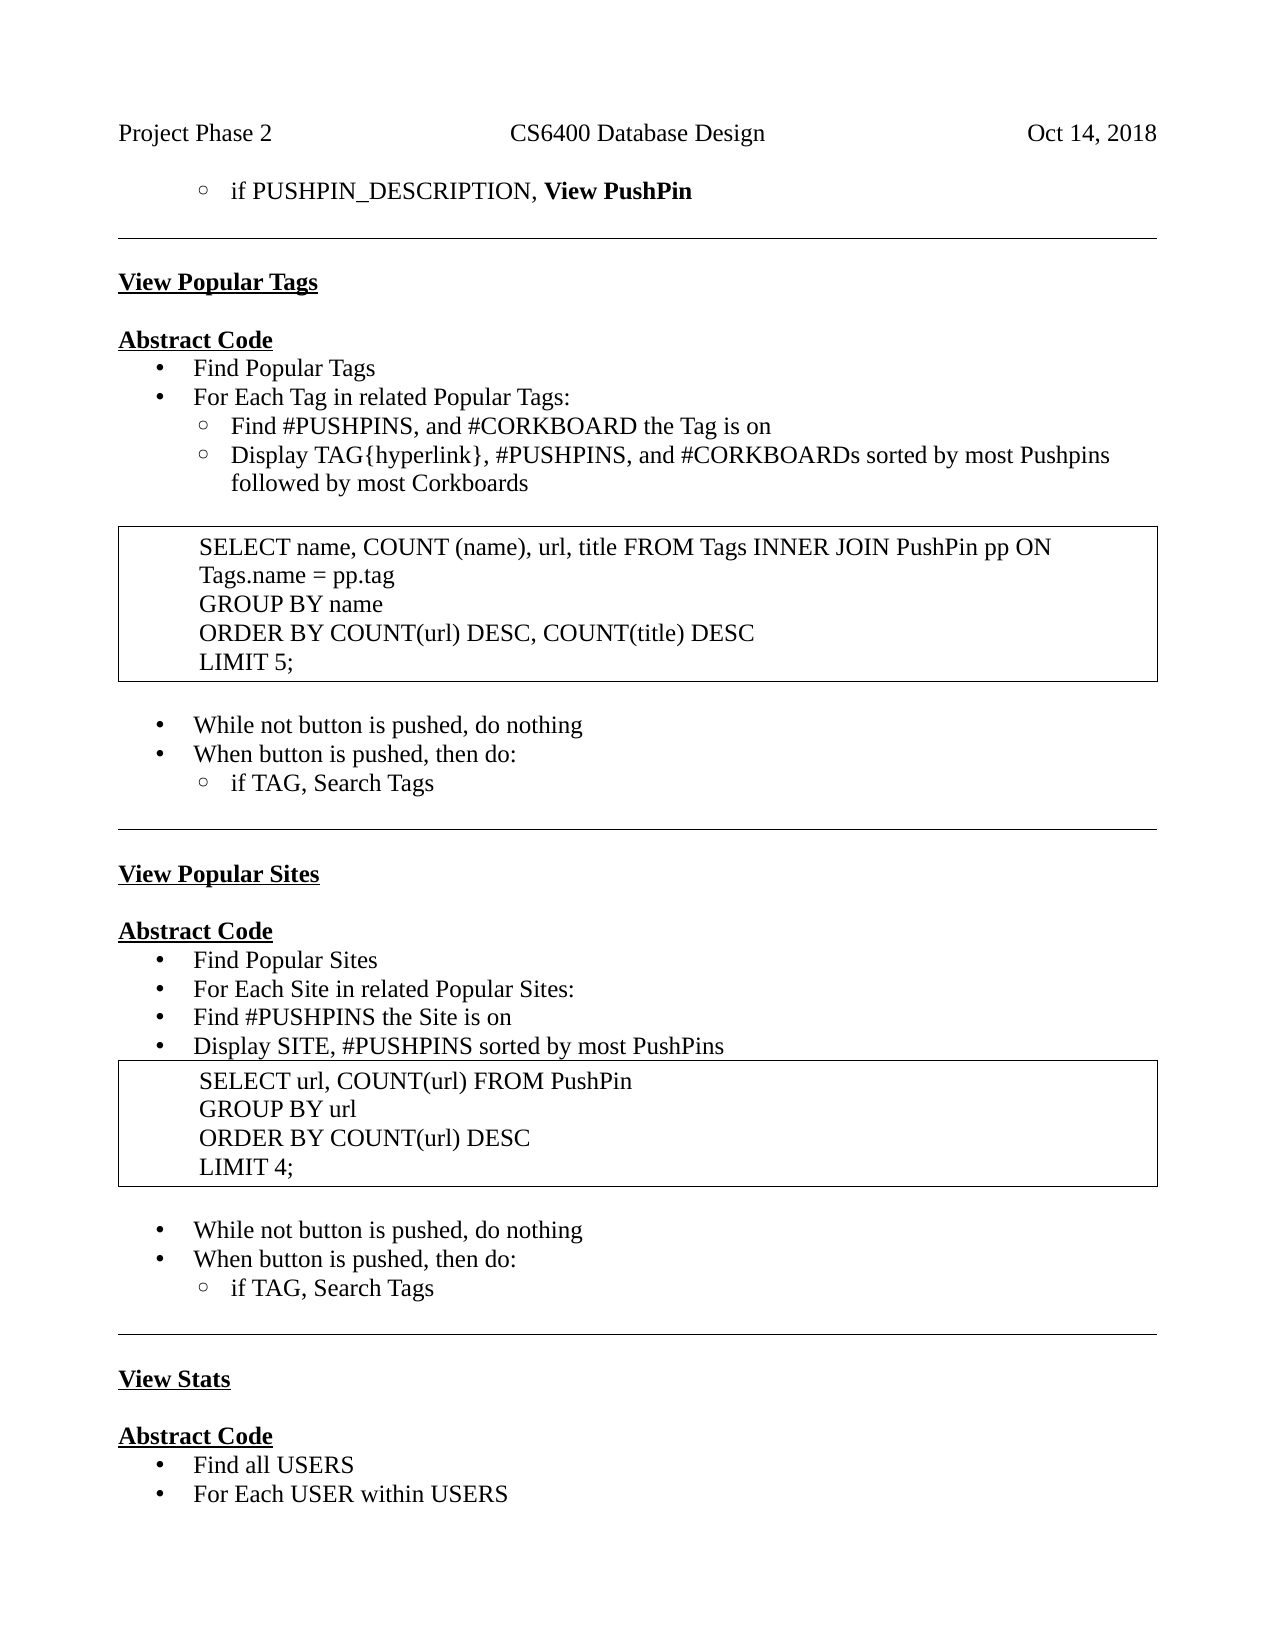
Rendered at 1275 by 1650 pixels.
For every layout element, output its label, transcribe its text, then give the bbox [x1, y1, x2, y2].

text Abstract Code [118, 916, 1157, 945]
list Find all USERS [156, 1450, 1157, 1479]
list While not button is pushed, do nothing [156, 1215, 1157, 1244]
list When button is pushed, then do: [156, 1244, 1157, 1273]
table_header SELECT name, COUNT (name), url, title FROM Tags INNER JOIN PushPin pp ON Tags.name = pp.tag GROUP BY name ORDER BY COUNT(url) DESC, COUNT(title) DESC LIMIT 5; [119, 527, 1157, 681]
list if PUSHPIN_DESCRIPTION, View PushPin [193, 176, 1157, 205]
list For Each Site in related Popular Sites: [156, 974, 1157, 1002]
list Find #PUSHPINS, and #CORKBOARD the Tag is on [193, 411, 1157, 440]
list Display TAG{hyperlink}, #PUSHPINS, and #CORKBOARDs sorted by most Pushpins followed by most Corkboards [193, 440, 1157, 497]
text View Popular Sites [118, 859, 1157, 887]
list While not button is pushed, do nothing [156, 710, 1157, 739]
list Find Popular Sites [156, 945, 1157, 974]
list if TAG, Search Tags [193, 768, 1157, 796]
list if TAG, Search Tags [193, 1273, 1157, 1302]
table_header SELECT url, COUNT(url) FROM PushPin GROUP BY url ORDER BY COUNT(url) DESC LIMIT 4; [119, 1061, 1157, 1186]
text Abstract Code [118, 325, 1157, 353]
list For Each USER within USERS [156, 1479, 1157, 1507]
list Find #PUSHPINS the Site is on [156, 1002, 1157, 1031]
list When button is pushed, then do: [156, 739, 1157, 768]
list For Each Tag in related Popular Tags: [156, 382, 1157, 411]
text Abstract Code [118, 1421, 1157, 1450]
list Find Popular Tags [156, 353, 1157, 382]
text View Popular Tags [118, 267, 1157, 296]
text View Stats [118, 1364, 1157, 1392]
list Display SITE, #PUSHPINS sorted by most PushPins [156, 1031, 1157, 1060]
